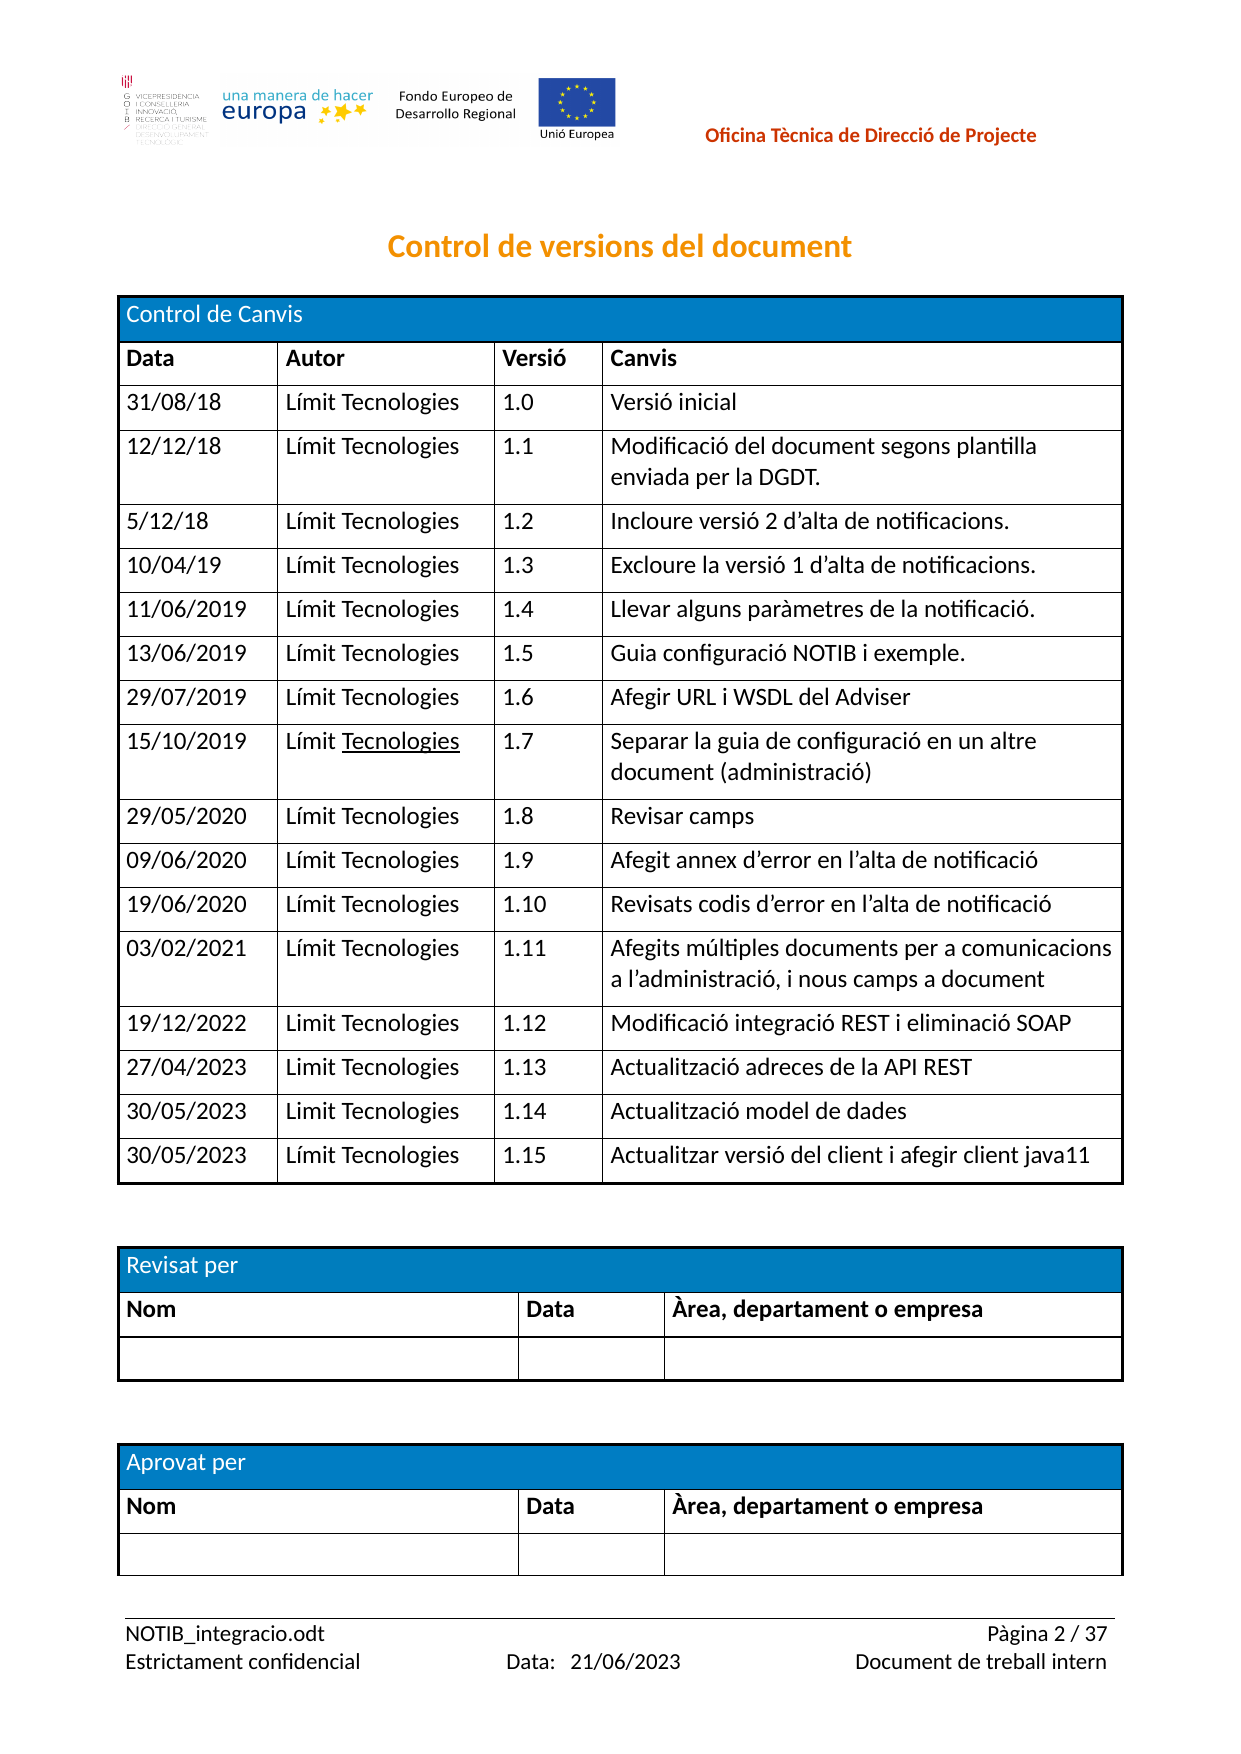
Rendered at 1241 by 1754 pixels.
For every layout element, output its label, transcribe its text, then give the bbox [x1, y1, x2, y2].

table_cell 1.0 [495, 386, 602, 429]
table_cell Límit Tecnologies [278, 431, 494, 504]
table_cell [519, 1338, 664, 1378]
table_cell [665, 1534, 1121, 1575]
table_cell [120, 1534, 518, 1575]
table_cell 1.14 [495, 1095, 602, 1138]
table_cell 1.15 [495, 1139, 602, 1182]
table_cell Afegits múltiples documents per a comunicacions a l’administració, i nous camps a document [603, 932, 1121, 1006]
table_cell 1.5 [495, 637, 602, 680]
picture [118, 73, 213, 147]
table_cell Àrea, departament o empresa [665, 1293, 1121, 1336]
table_cell 1.1 [495, 431, 602, 504]
table_cell 15/10/2019 [120, 725, 277, 799]
table_cell 1.12 [495, 1007, 602, 1050]
table_cell 09/06/2020 [120, 844, 277, 887]
table_cell Afegir URL i WSDL del Adviser [603, 681, 1121, 724]
table_cell Data [120, 343, 277, 385]
table_header Aprovat per [120, 1446, 1121, 1489]
table_cell Límit Tecnologies [278, 681, 494, 724]
table_cell [519, 1534, 664, 1575]
table_cell Límit Tecnologies [278, 932, 494, 1006]
table_cell Actualització adreces de la API REST [603, 1051, 1121, 1094]
table_cell Modificació del document segons plantilla enviada per la DGDT. [603, 431, 1121, 504]
table_cell Modificació integració REST i eliminació SOAP [603, 1007, 1121, 1050]
table_cell Nom [120, 1490, 518, 1533]
table_cell Limit Tecnologies [278, 1051, 494, 1094]
table_cell Guia configuració NOTIB i exemple. [603, 637, 1121, 680]
table_cell Versió [495, 343, 602, 385]
table_cell 1.2 [495, 505, 602, 548]
table_cell 13/06/2019 [120, 637, 277, 680]
table_cell 1.10 [495, 888, 602, 931]
table_cell Data [519, 1490, 664, 1533]
table_cell Límit Tecnologies [278, 800, 494, 843]
table_cell 5/12/18 [120, 505, 277, 548]
table_cell Revisats codis d’error en l’alta de notificació [603, 888, 1121, 931]
table_cell Canvis [603, 343, 1121, 385]
table_cell 29/07/2019 [120, 681, 277, 724]
table_cell 1.3 [495, 549, 602, 592]
table_cell Límit Tecnologies [278, 844, 494, 887]
table_cell [665, 1338, 1121, 1378]
table_cell Límit Tecnologies [278, 593, 494, 636]
table_cell Versió inicial [603, 386, 1121, 429]
subtitle Control de versions del document [118, 225, 1122, 266]
table_cell 30/05/2023 [120, 1139, 277, 1182]
table_cell 29/05/2020 [120, 800, 277, 843]
table_cell 11/06/2019 [120, 593, 277, 636]
table_cell Límit Tecnologies [278, 505, 494, 548]
table_cell 31/08/18 [120, 386, 277, 429]
table_cell 1.6 [495, 681, 602, 724]
table_cell [120, 1338, 518, 1378]
table_cell Nom [120, 1293, 518, 1336]
table_cell 19/12/2022 [120, 1007, 277, 1050]
table_header Revisat per [120, 1249, 1121, 1292]
table_cell Actualització model de dades [603, 1095, 1121, 1138]
table_cell 10/04/19 [120, 549, 277, 592]
picture [219, 73, 621, 147]
table_cell 1.4 [495, 593, 602, 636]
table_cell 1.9 [495, 844, 602, 887]
table_cell Data [519, 1293, 664, 1336]
table_cell Llevar alguns paràmetres de la notificació. [603, 593, 1121, 636]
table_cell 19/06/2020 [120, 888, 277, 931]
table_cell Excloure la versió 1 d’alta de notificacions. [603, 549, 1121, 592]
table_cell 12/12/18 [120, 431, 277, 504]
table_cell Afegit annex d’error en l’alta de notificació [603, 844, 1121, 887]
table_cell 1.8 [495, 800, 602, 843]
table_cell Límit Tecnologies [278, 549, 494, 592]
table_cell Autor [278, 343, 494, 385]
table_cell 03/02/2021 [120, 932, 277, 1006]
table_cell 1.13 [495, 1051, 602, 1094]
table_cell Separar la guia de configuració en un altre document (administració) [603, 725, 1121, 799]
table_cell 27/04/2023 [120, 1051, 277, 1094]
table_cell Actualitzar versió del client i afegir client java11 [603, 1139, 1121, 1182]
table_cell Límit Tecnologies [278, 725, 494, 799]
table_cell Incloure versió 2 d’alta de notificacions. [603, 505, 1121, 548]
table_cell Limit Tecnologies [278, 1095, 494, 1138]
table_cell 1.11 [495, 932, 602, 1006]
table_cell Limit Tecnologies [278, 1007, 494, 1050]
table_header Control de Canvis [120, 298, 1121, 341]
table_cell Límit Tecnologies [278, 888, 494, 931]
table_cell 30/05/2023 [120, 1095, 277, 1138]
table_cell 1.7 [495, 725, 602, 799]
table_cell Revisar camps [603, 800, 1121, 843]
table_cell Àrea, departament o empresa [665, 1490, 1121, 1533]
table_cell Límit Tecnologies [278, 386, 494, 429]
table_cell Límit Tecnologies [278, 637, 494, 680]
table_cell Límit Tecnologies [278, 1139, 494, 1182]
